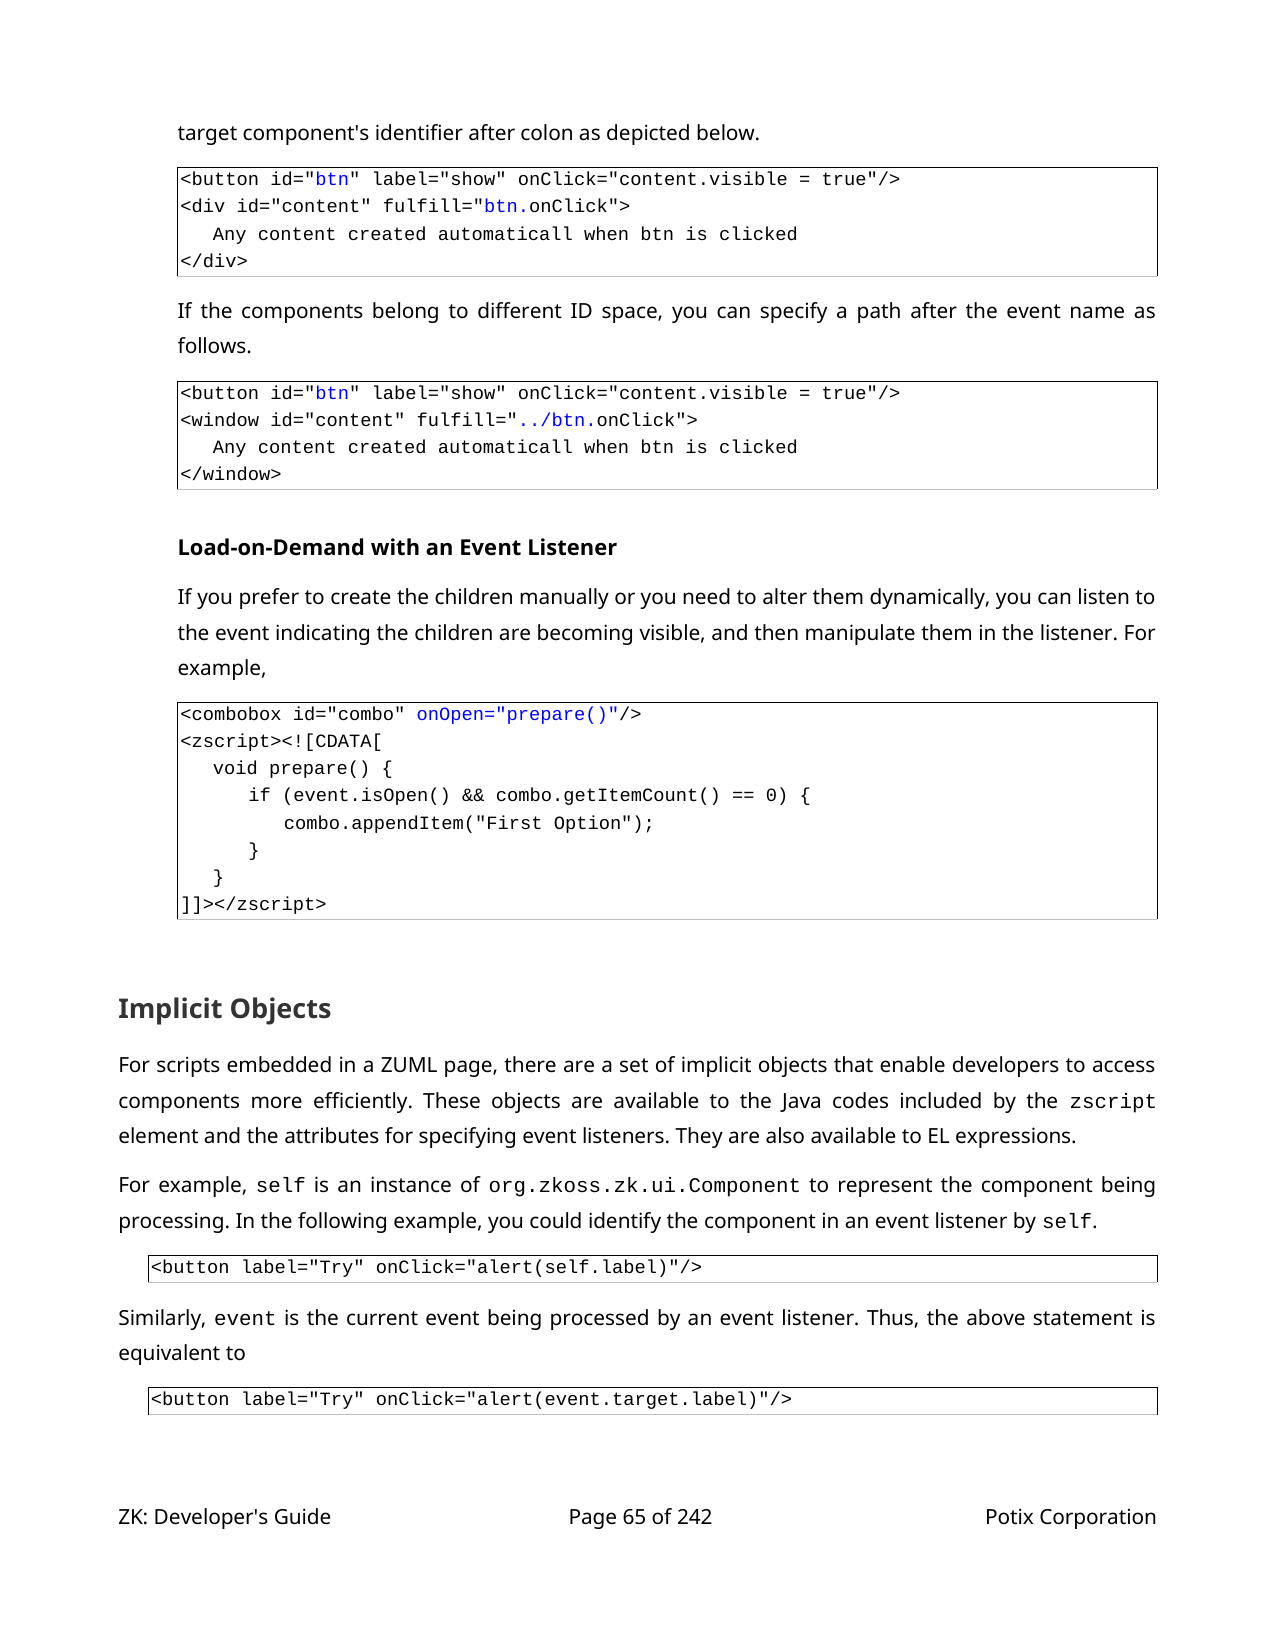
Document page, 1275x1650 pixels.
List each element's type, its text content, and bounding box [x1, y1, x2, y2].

text For scripts embedded in a ZUML page, there are a set of implicit objects that enable developers to access components more efficiently. These objects are available to the Java codes included by the zscript element and the attributes for specifying event listeners. They are also available to EL expressions. [118, 1051, 1157, 1149]
text <button id="btn" label="show" onClick="content.visible = true"/> [178, 382, 1157, 405]
text Similarly, event is the current event being processed by an event listener. Thus, the above statement is equivalent to [118, 1303, 1157, 1367]
text <window id="content" fulfill="../btn.onClick"> [178, 408, 1157, 432]
text <button id="btn" label="show" onClick="content.visible = true"/> [178, 168, 1157, 191]
text void prepare() { [178, 756, 1157, 780]
text combo.appendItem("First Option"); [178, 811, 1157, 835]
text If you prefer to create the children manually or you need to alter them dynamically, you can listen to the event indicating the children are becoming visible, and then manipulate them in the listener. For example, [177, 582, 1157, 681]
text } [178, 838, 1157, 862]
text <button label="Try" onClick="alert(event.target.label)"/> [149, 1388, 1157, 1414]
text </window> [178, 462, 1157, 489]
text } [178, 865, 1157, 889]
text ]]></zscript> [178, 892, 1157, 919]
text <zscript><![CDATA[ [178, 729, 1157, 753]
text Any content created automaticall when btn is clicked [178, 435, 1157, 459]
text For example, self is an instance of org.zkoss.zk.ui.Component to represent the component being processing. In the following example, you could identify the component in an event listener by self. [118, 1170, 1157, 1234]
text If the components belong to different ID space, you can specify a path after the event name as follows. [177, 296, 1157, 360]
subtitle Load-on-Demand with an Event Listener [177, 532, 1157, 562]
text if (event.isOpen() && combo.getItemCount() == 0) { [178, 783, 1157, 808]
text <div id="content" fulfill="btn.onClick"> [178, 194, 1157, 218]
text Any content created automaticall when btn is clicked [178, 221, 1157, 246]
text target component's identifier after colon as depicted below. [177, 118, 1157, 146]
text <combobox id="combo" onOpen="prepare()"/> [178, 703, 1157, 726]
text <button label="Try" onClick="alert(self.label)"/> [149, 1256, 1157, 1282]
text </div> [178, 248, 1157, 276]
subtitle Implicit Objects [118, 990, 1157, 1027]
